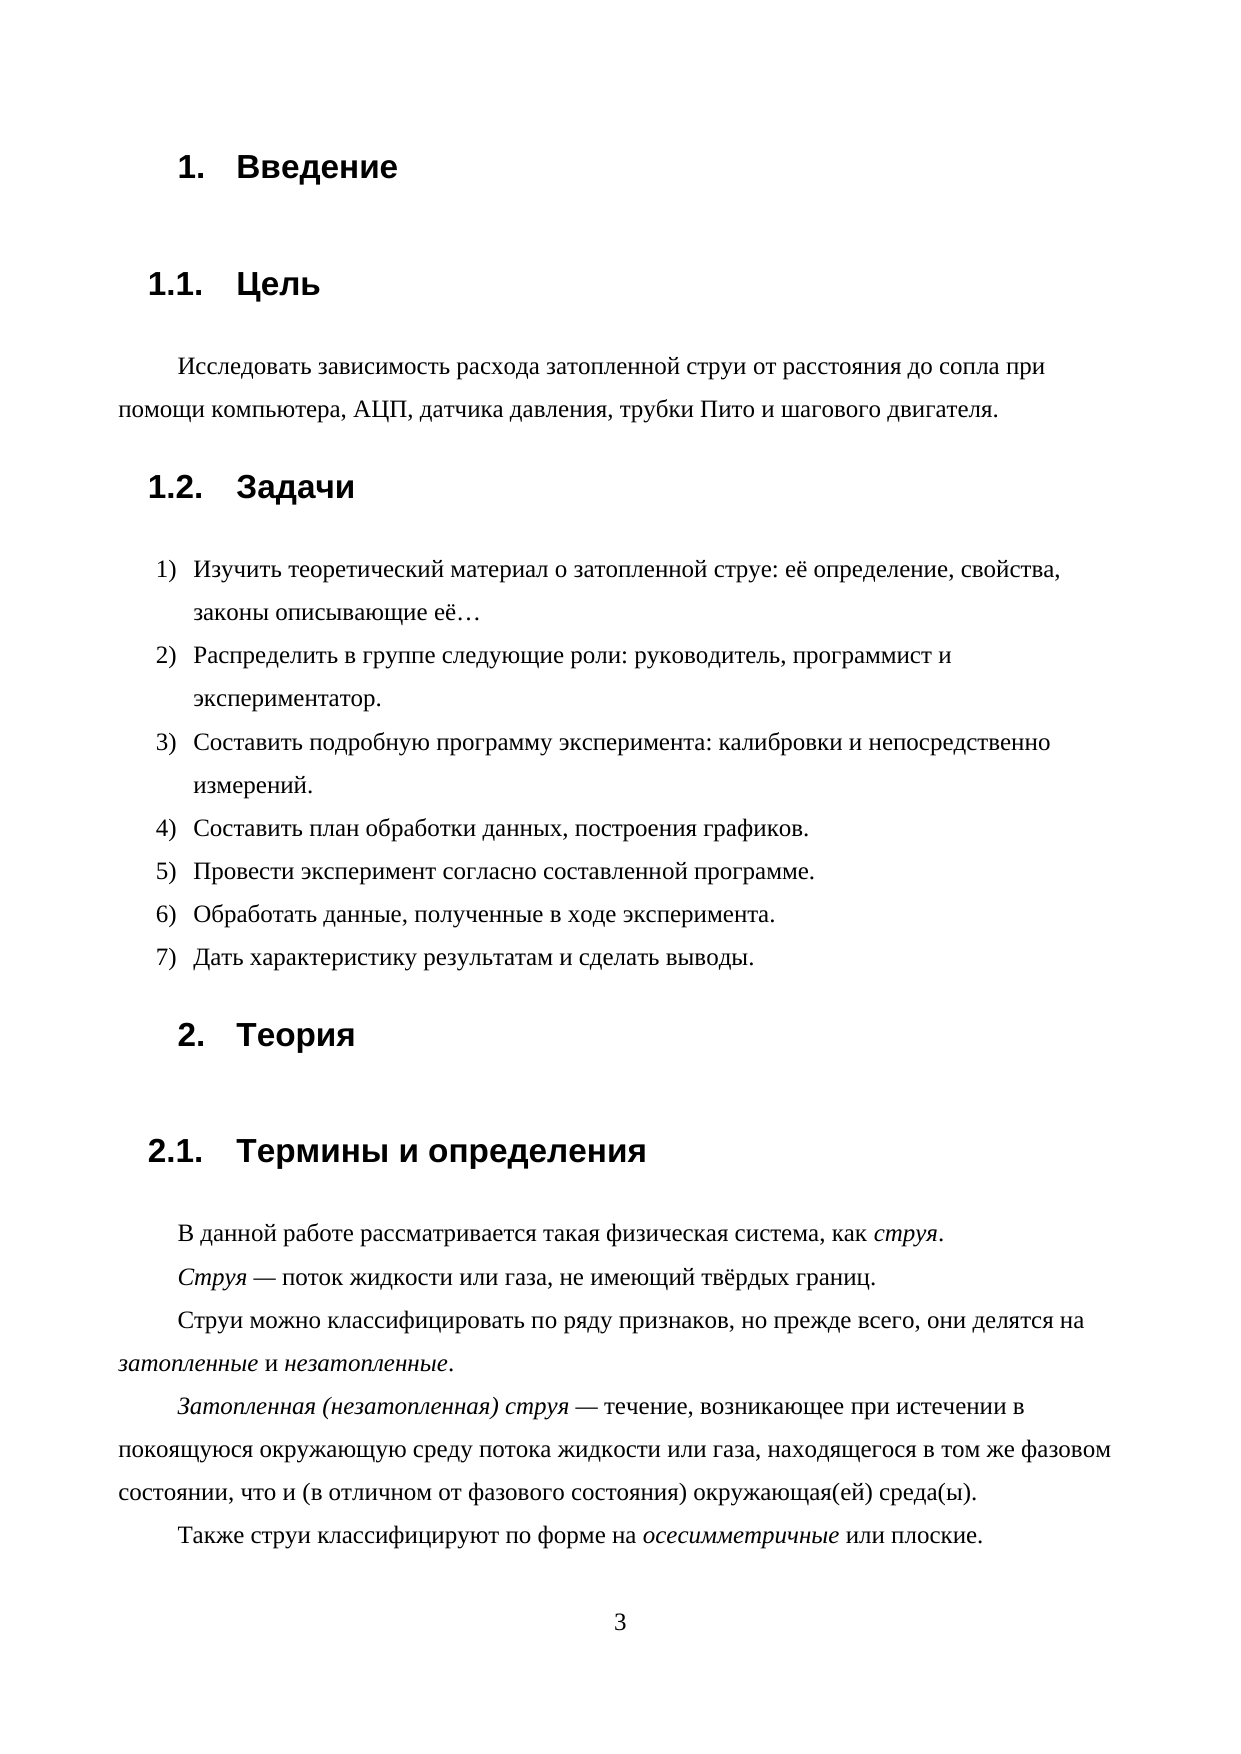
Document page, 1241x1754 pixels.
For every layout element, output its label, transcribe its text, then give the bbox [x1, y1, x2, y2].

list Составить подробную программу эксперимента: калибровки и непосредственно измерений. [156, 727, 1122, 798]
list Изучить теоретический материал о затопленной струе: её определение, свойства, законы описывающие её… [156, 554, 1122, 626]
text Затопленная (незатопленная) струя — течение, возникающее при истечении в покоящуюся окружающую среду потока жидкости или газа, находящегося в том же фазовом состоянии, что и (в отличном от фазового состояния) окружающая(ей) среда(ы). [118, 1391, 1122, 1506]
subtitle Теория [118, 1015, 1122, 1053]
list Провести эксперимент согласно составленной программе. [156, 856, 1122, 885]
text Исследовать зависимость расхода затопленной струи от расстояния до сопла при помощи компьютера, АЦП, датчика давления, трубки Пито и шагового двигателя. [118, 351, 1122, 423]
list Составить план обработки данных, построения графиков. [156, 813, 1122, 842]
text В данной работе рассматривается такая физическая система, как струя. [118, 1218, 1122, 1247]
list Дать характеристику результатам и сделать выводы. [156, 942, 1122, 971]
subtitle Цель [118, 264, 1093, 303]
text Струи можно классифицировать по ряду признаков, но прежде всего, они делятся на затопленные и незатопленные. [118, 1305, 1122, 1377]
list Распределить в группе следующие роли: руководитель, программист и экспериментатор. [156, 640, 1122, 712]
subtitle Термины и определения [118, 1131, 1093, 1170]
subtitle Введение [118, 148, 1122, 186]
text Также струи классифицируют по форме на осесимметричные или плоские. [118, 1520, 1122, 1549]
text Струя — поток жидкости или газа, не имеющий твёрдых границ. [118, 1262, 1122, 1290]
subtitle Задачи [118, 467, 1093, 505]
list Обработать данные, полученные в ходе эксперимента. [156, 899, 1122, 928]
